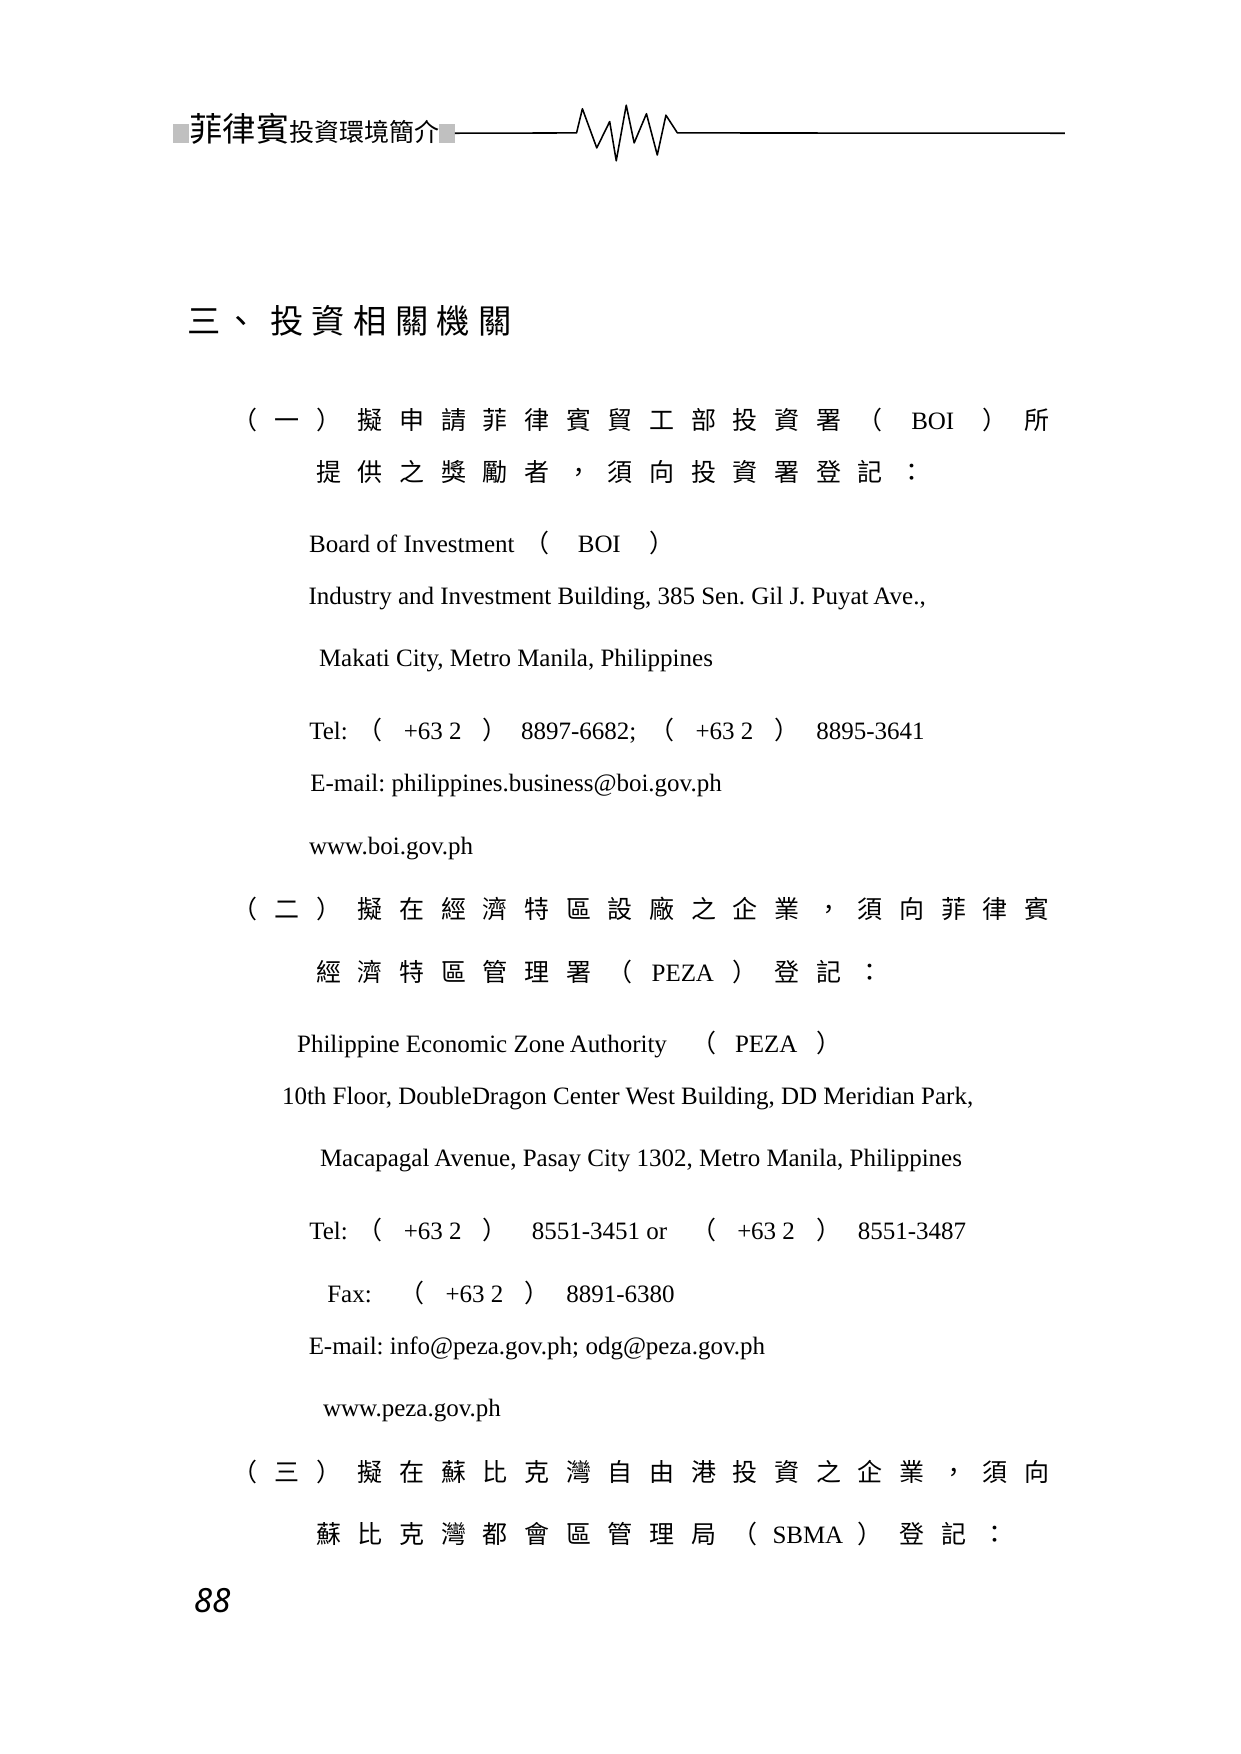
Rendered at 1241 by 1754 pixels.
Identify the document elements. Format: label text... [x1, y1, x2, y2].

text Tel:（+63 2）8897-6682;（+63 2）8895-3641 [281, 679, 1058, 741]
text Fax:（+63 2）8891-6380 [281, 1241, 1058, 1304]
text Board of Investment（BOI） [281, 491, 1058, 554]
text Tel:（+63 2）8551-3451 or（+63 2）8551-3487 [281, 1179, 1058, 1241]
text www.boi.gov.ph [281, 804, 1058, 866]
text Philippine Economic Zone Authority（PEZA） [207, 991, 1058, 1054]
text www.peza.gov.ph [281, 1366, 1058, 1429]
text E-mail: info@peza.gov.ph; odg@peza.gov.ph [281, 1304, 1058, 1366]
text Industry and Investment Building, 385 Sen. Gil J. Puyat Ave., [281, 554, 1058, 616]
text E-mail: philippines.business@boi.gov.ph [281, 741, 1058, 804]
text Makati City, Metro Manila, Philippines [281, 616, 1058, 679]
text （三）擬在蘇比克灣自由港投資之企業，須向蘇比克灣都會區管理局（SBMA）登記： [207, 1429, 1058, 1554]
text （一）擬申請菲律賓貿工部投資署（BOI）所提供之獎勵者，須向投資署登記： [207, 366, 1058, 491]
text 三、投資相關機關 [183, 277, 1058, 339]
text （二）擬在經濟特區設廠之企業，須向菲律賓經濟特區管理署（PEZA）登記： [207, 866, 1058, 991]
text 10th Floor, DoubleDragon Center West Building, DD Meridian Park, Macapagal Avenue, Pasay City 1302, Metro Manila, Philippines [207, 1054, 1058, 1179]
